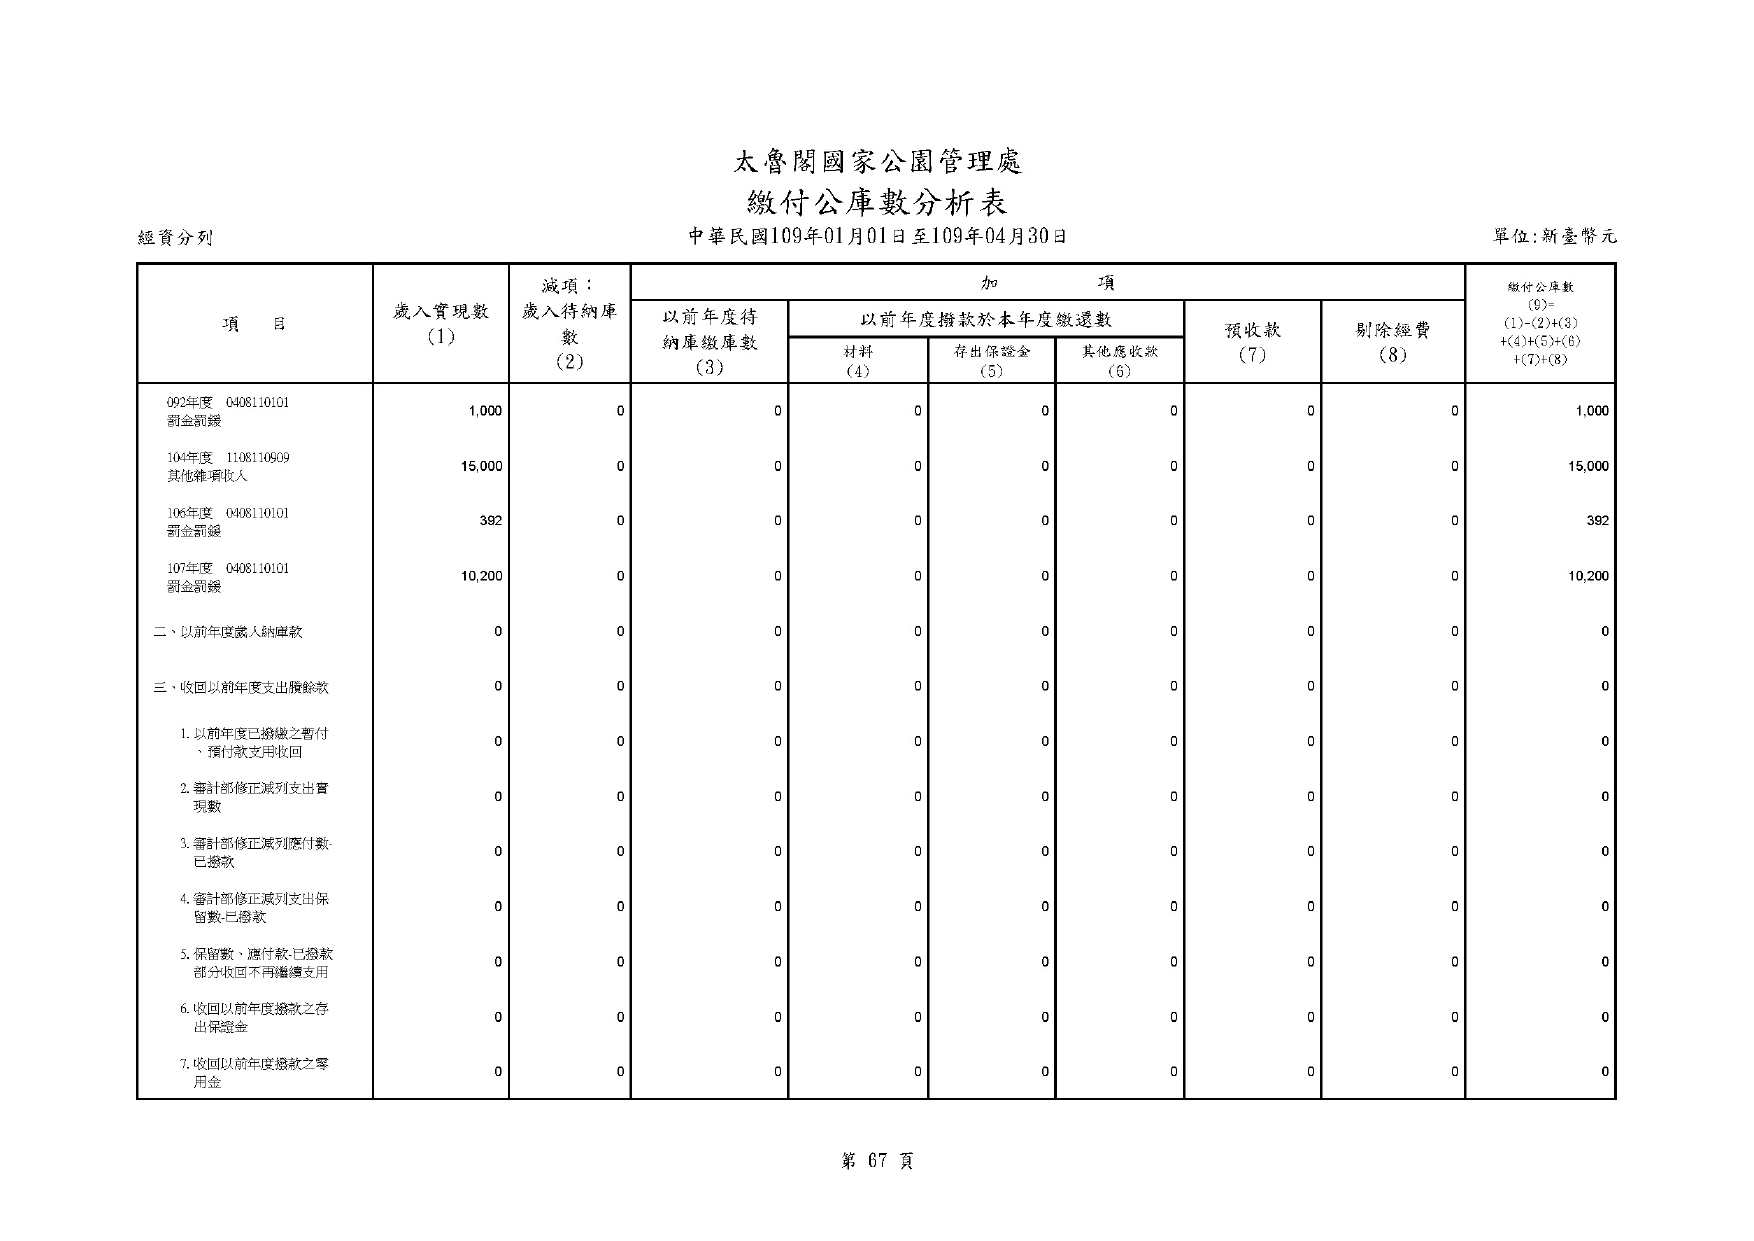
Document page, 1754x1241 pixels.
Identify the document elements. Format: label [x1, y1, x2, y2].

picture [59, 59, 1695, 1216]
